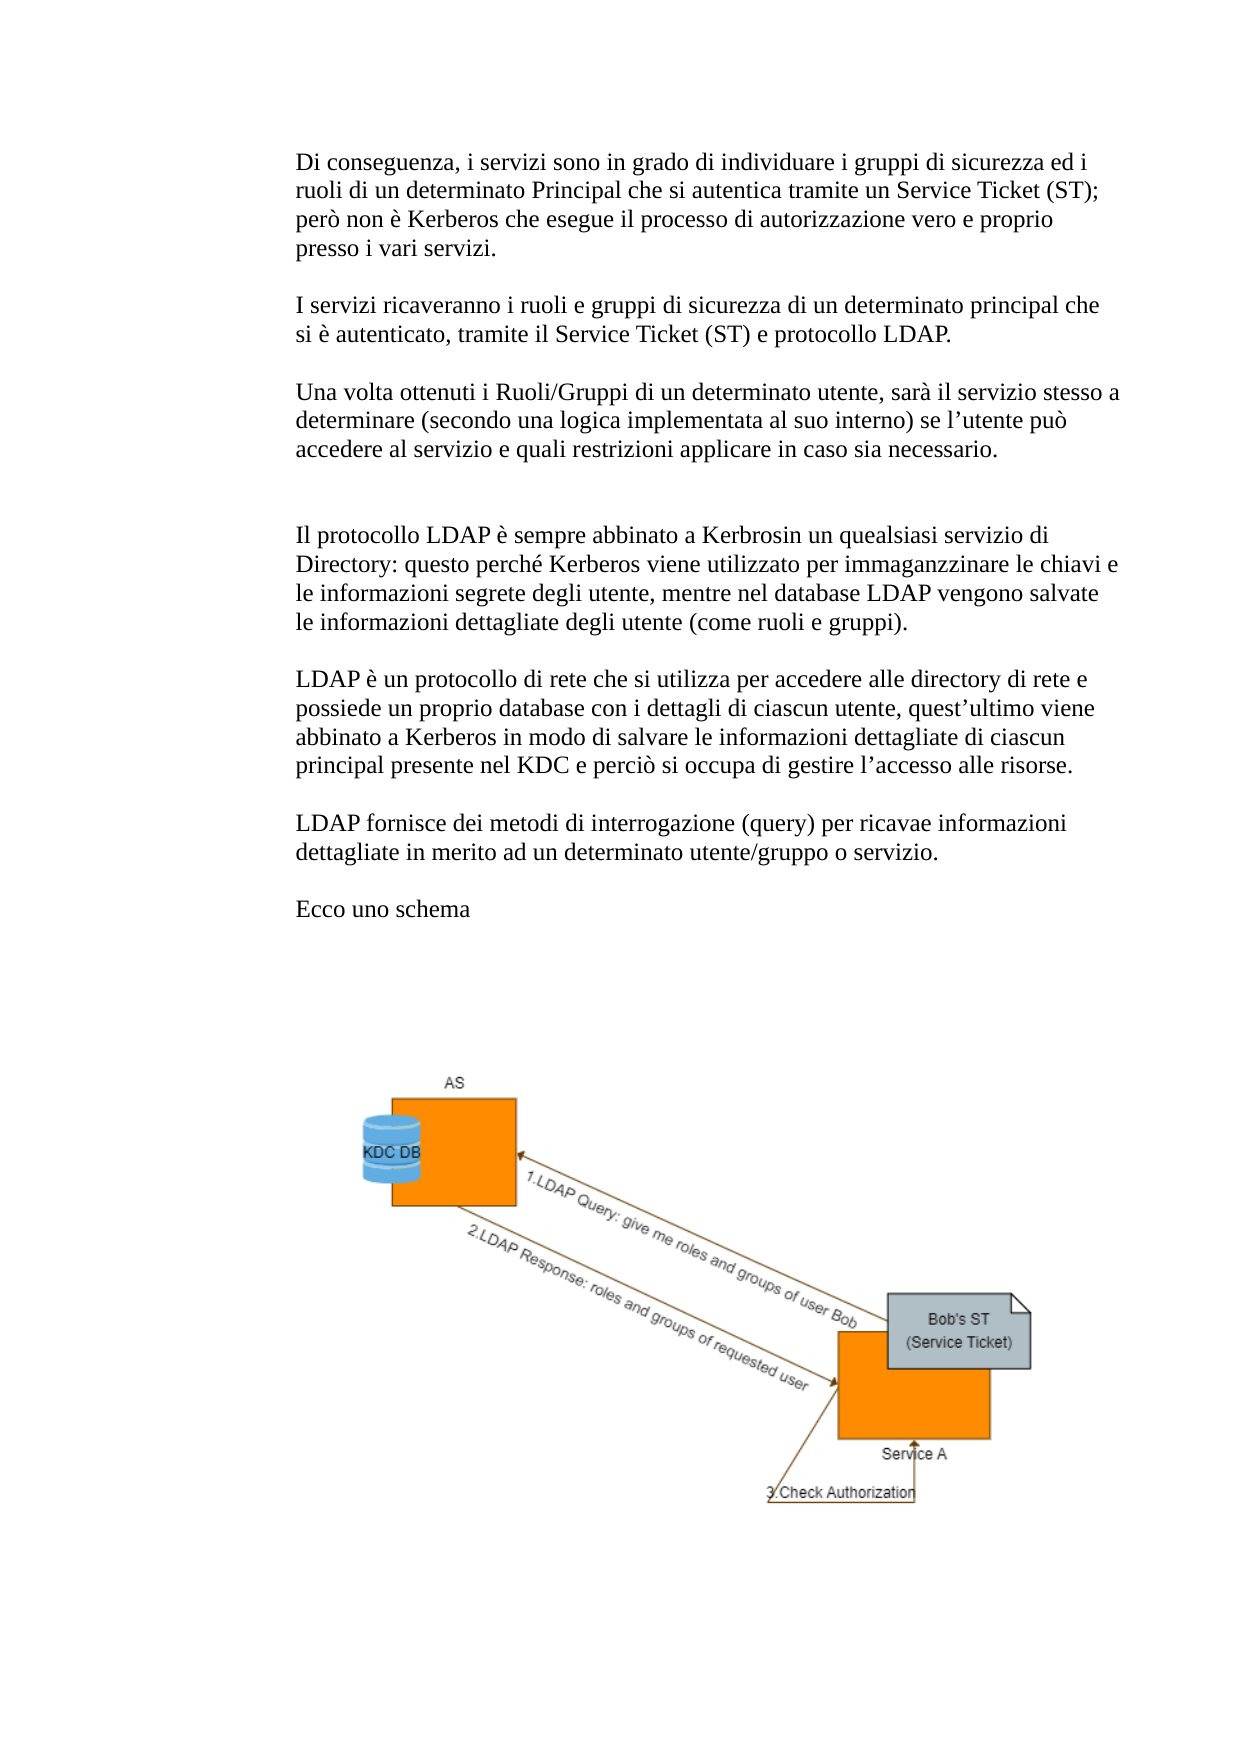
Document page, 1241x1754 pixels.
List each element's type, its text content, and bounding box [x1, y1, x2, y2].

text I servizi ricaveranno i ruoli e gruppi di sicurezza di un determinato principal che si è autenticato, tramite il Service Ticket (ST) e protocollo LDAP. [295, 291, 1122, 348]
picture [302, 1037, 1069, 1535]
text Una volta ottenuti i Ruoli/Gruppi di un determinato utente, sarà il servizio stesso a determinare (secondo una logica implementata al suo interno) se l’utente può accedere al servizio e quali restrizioni applicare in caso sia necessario. [295, 377, 1122, 463]
text Ecco uno schema [295, 894, 1122, 923]
text Di conseguenza, i servizi sono in grado di individuare i gruppi di sicurezza ed i ruoli di un determinato Principal che si autentica tramite un Service Ticket (ST); però non è Kerberos che esegue il processo di autorizzazione vero e proprio presso i vari servizi. [295, 147, 1122, 262]
text LDAP fornisce dei metodi di interrogazione (query) per ricavae informazioni dettagliate in merito ad un determinato utente/gruppo o servizio. [295, 808, 1122, 866]
text LDAP è un protocollo di rete che si utilizza per accedere alle directory di rete e possiede un proprio database con i dettagli di ciascun utente, quest’ultimo viene abbinato a Kerberos in modo di salvare le informazioni dettagliate di ciascun principal presente nel KDC e perciò si occupa di gestire l’accesso alle risorse. [295, 664, 1122, 779]
text Il protocollo LDAP è sempre abbinato a Kerbrosin un quealsiasi servizio di Directory: questo perché Kerberos viene utilizzato per immaganzzinare le chiavi e le informazioni segrete degli utente, mentre nel database LDAP vengono salvate le informazioni dettagliate degli utente (come ruoli e gruppi). [295, 521, 1122, 636]
